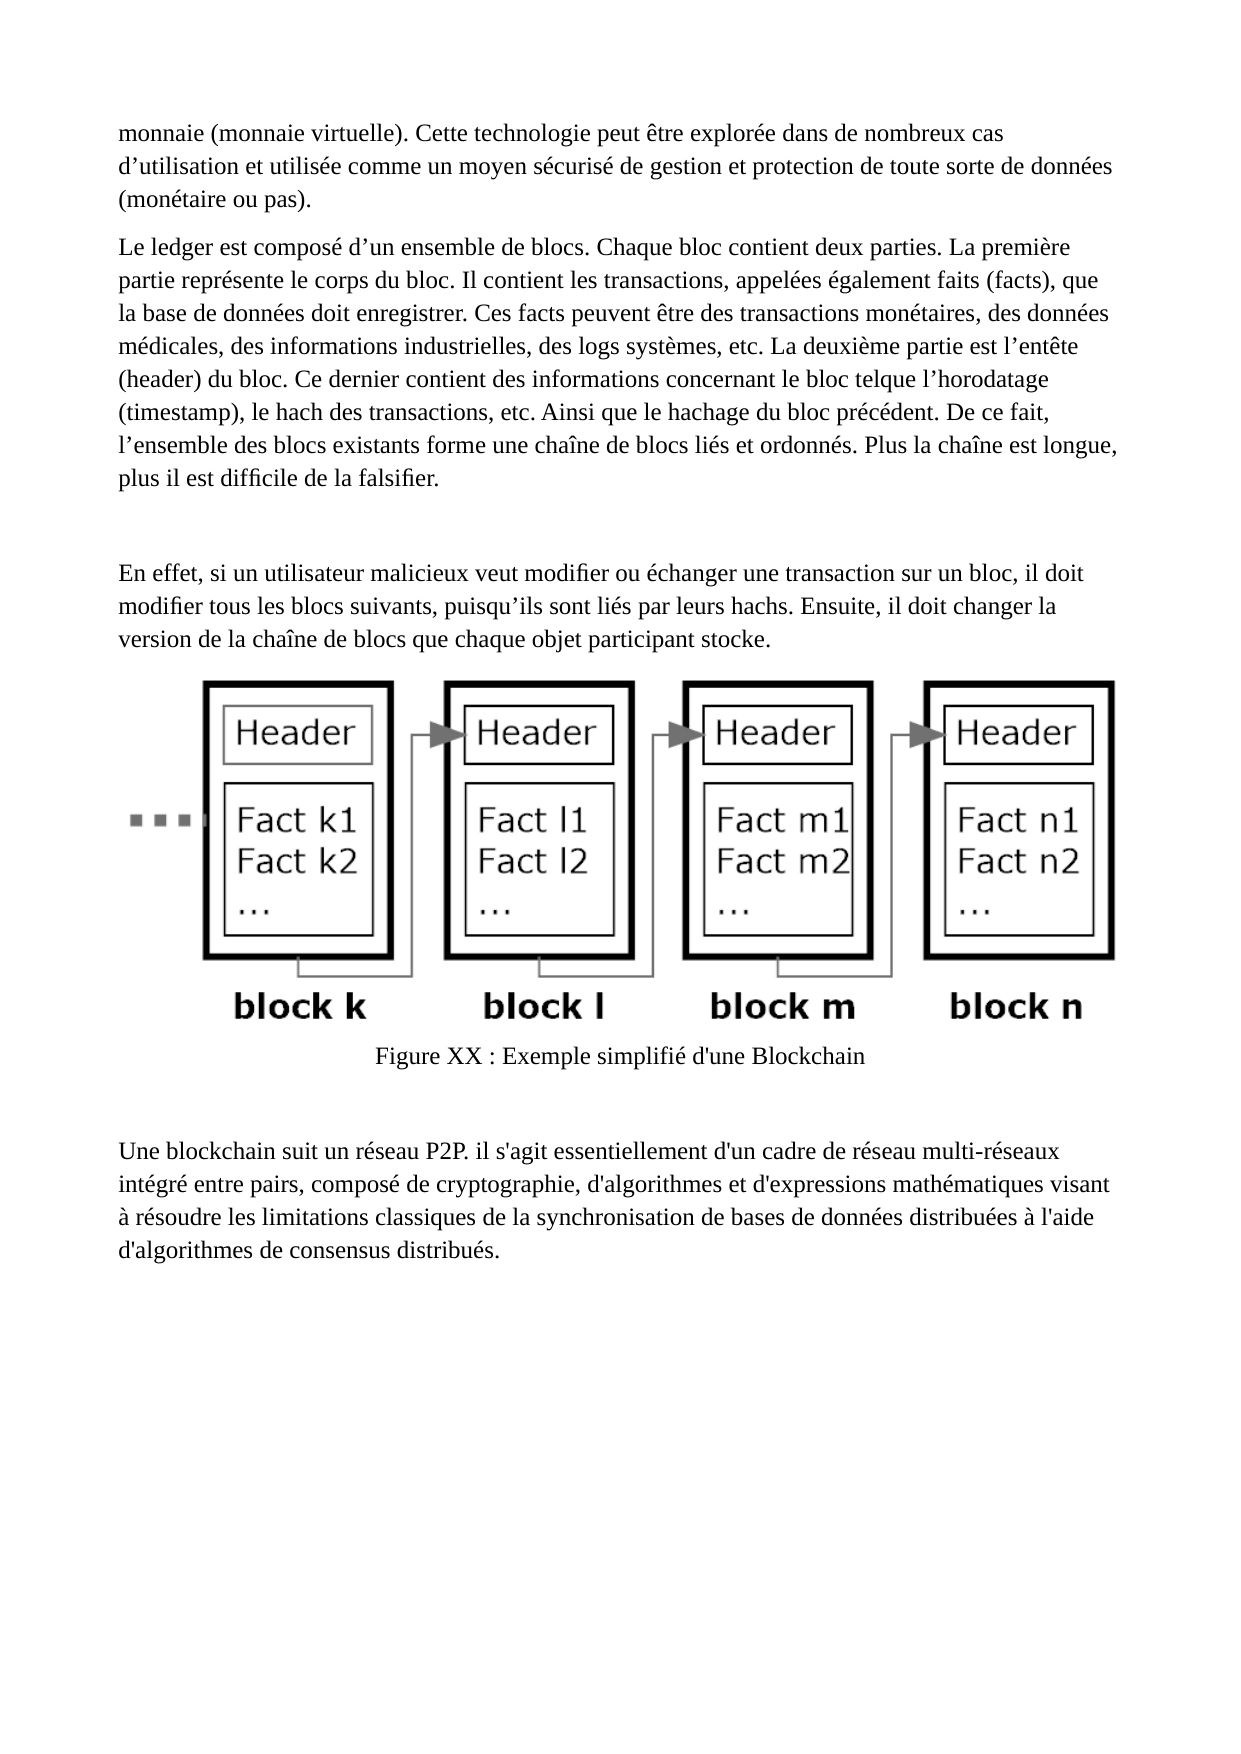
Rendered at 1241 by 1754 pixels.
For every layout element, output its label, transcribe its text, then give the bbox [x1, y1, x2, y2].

text monnaie (monnaie virtuelle). Cette technologie peut être explorée dans de nombreux cas d’utilisation et utilisée comme un moyen sécurisé de gestion et protection de toute sorte de données (monétaire ou pas). [118, 118, 1122, 213]
text Le ledger est composé d’un ensemble de blocs. Chaque bloc contient deux parties. La première partie représente le corps du bloc. Il contient les transactions, appelées également faits (facts), que la base de données doit enregistrer. Ces facts peuvent être des transactions monétaires, des données médicales, des informations industrielles, des logs systèmes, etc. La deuxième partie est l’entête (header) du bloc. Ce dernier contient des informations concernant le bloc telque l’horodatage (timestamp), le hach des transactions, etc. Ainsi que le hachage du bloc précédent. De ce fait, l’ensemble des blocs existants forme une chaîne de blocs liés et ordonnés. Plus la chaîne est longue, plus il est difﬁcile de la falsiﬁer. [118, 232, 1122, 492]
text Figure XX : Exemple simplifié d'une Blockchain [118, 1037, 1122, 1069]
text Une blockchain suit un réseau P2P. il s'agit essentiellement d'un cadre de réseau multi-réseaux intégré entre pairs, composé de cryptographie, d'algorithmes et d'expressions mathématiques visant à résoudre les limitations classiques de la synchronisation de bases de données distribuées à l'aide d'algorithmes de consensus distribués. [118, 1136, 1122, 1264]
text En effet, si un utilisateur malicieux veut modiﬁer ou échanger une transaction sur un bloc, il doit modiﬁer tous les blocs suivants, puisqu’ils sont liés par leurs hachs. Ensuite, il doit changer la version de la chaîne de blocs que chaque objet participant stocke. [118, 558, 1122, 653]
picture [118, 671, 1123, 1037]
